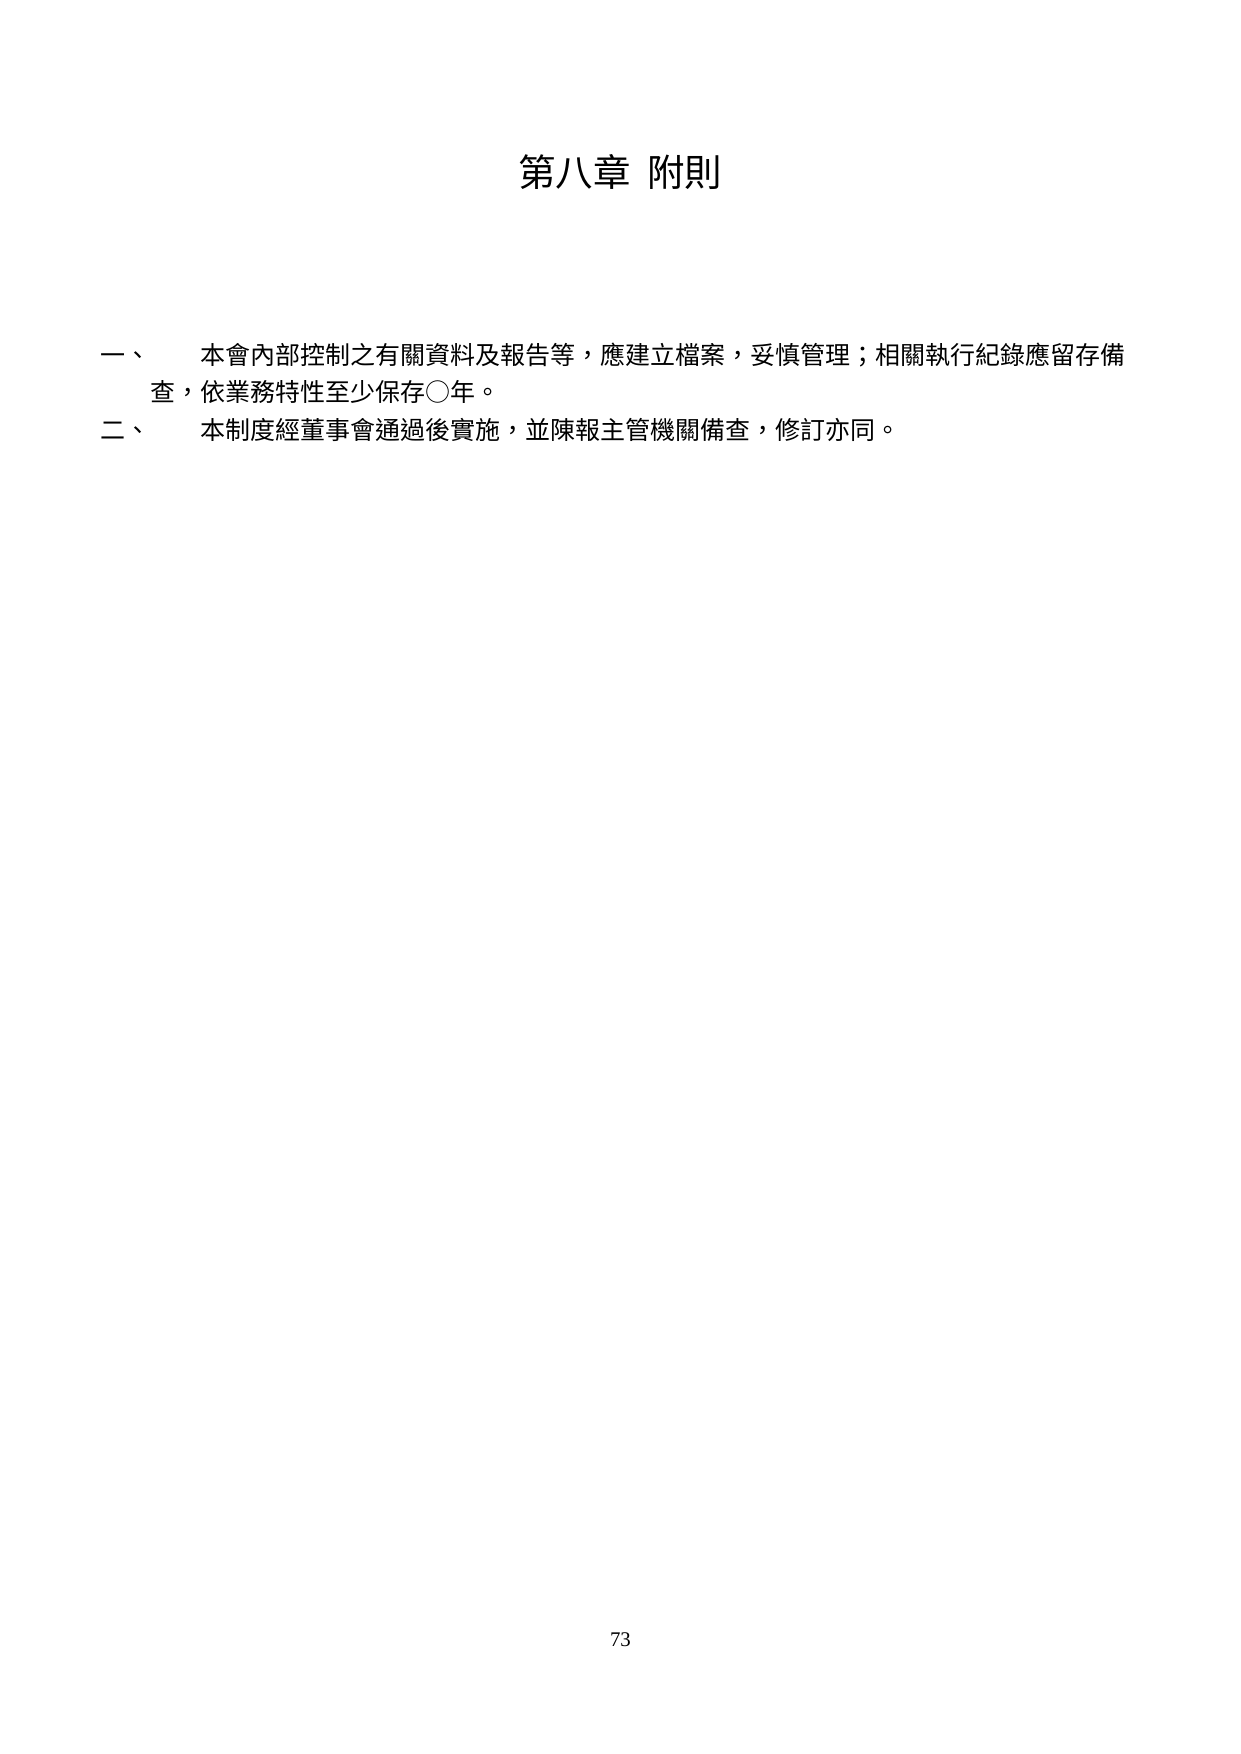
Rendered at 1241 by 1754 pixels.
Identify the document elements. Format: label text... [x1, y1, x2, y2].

subtitle 第八章 附則 [100, 132, 1140, 207]
list 本制度經董事會通過後實施，並陳報主管機關備查，修訂亦同。 [100, 409, 1140, 447]
list 本會內部控制之有關資料及報告等，應建立檔案，妥慎管理；相關執行紀錄應留存備查，依業務特性至少保存○年。 [100, 334, 1140, 409]
